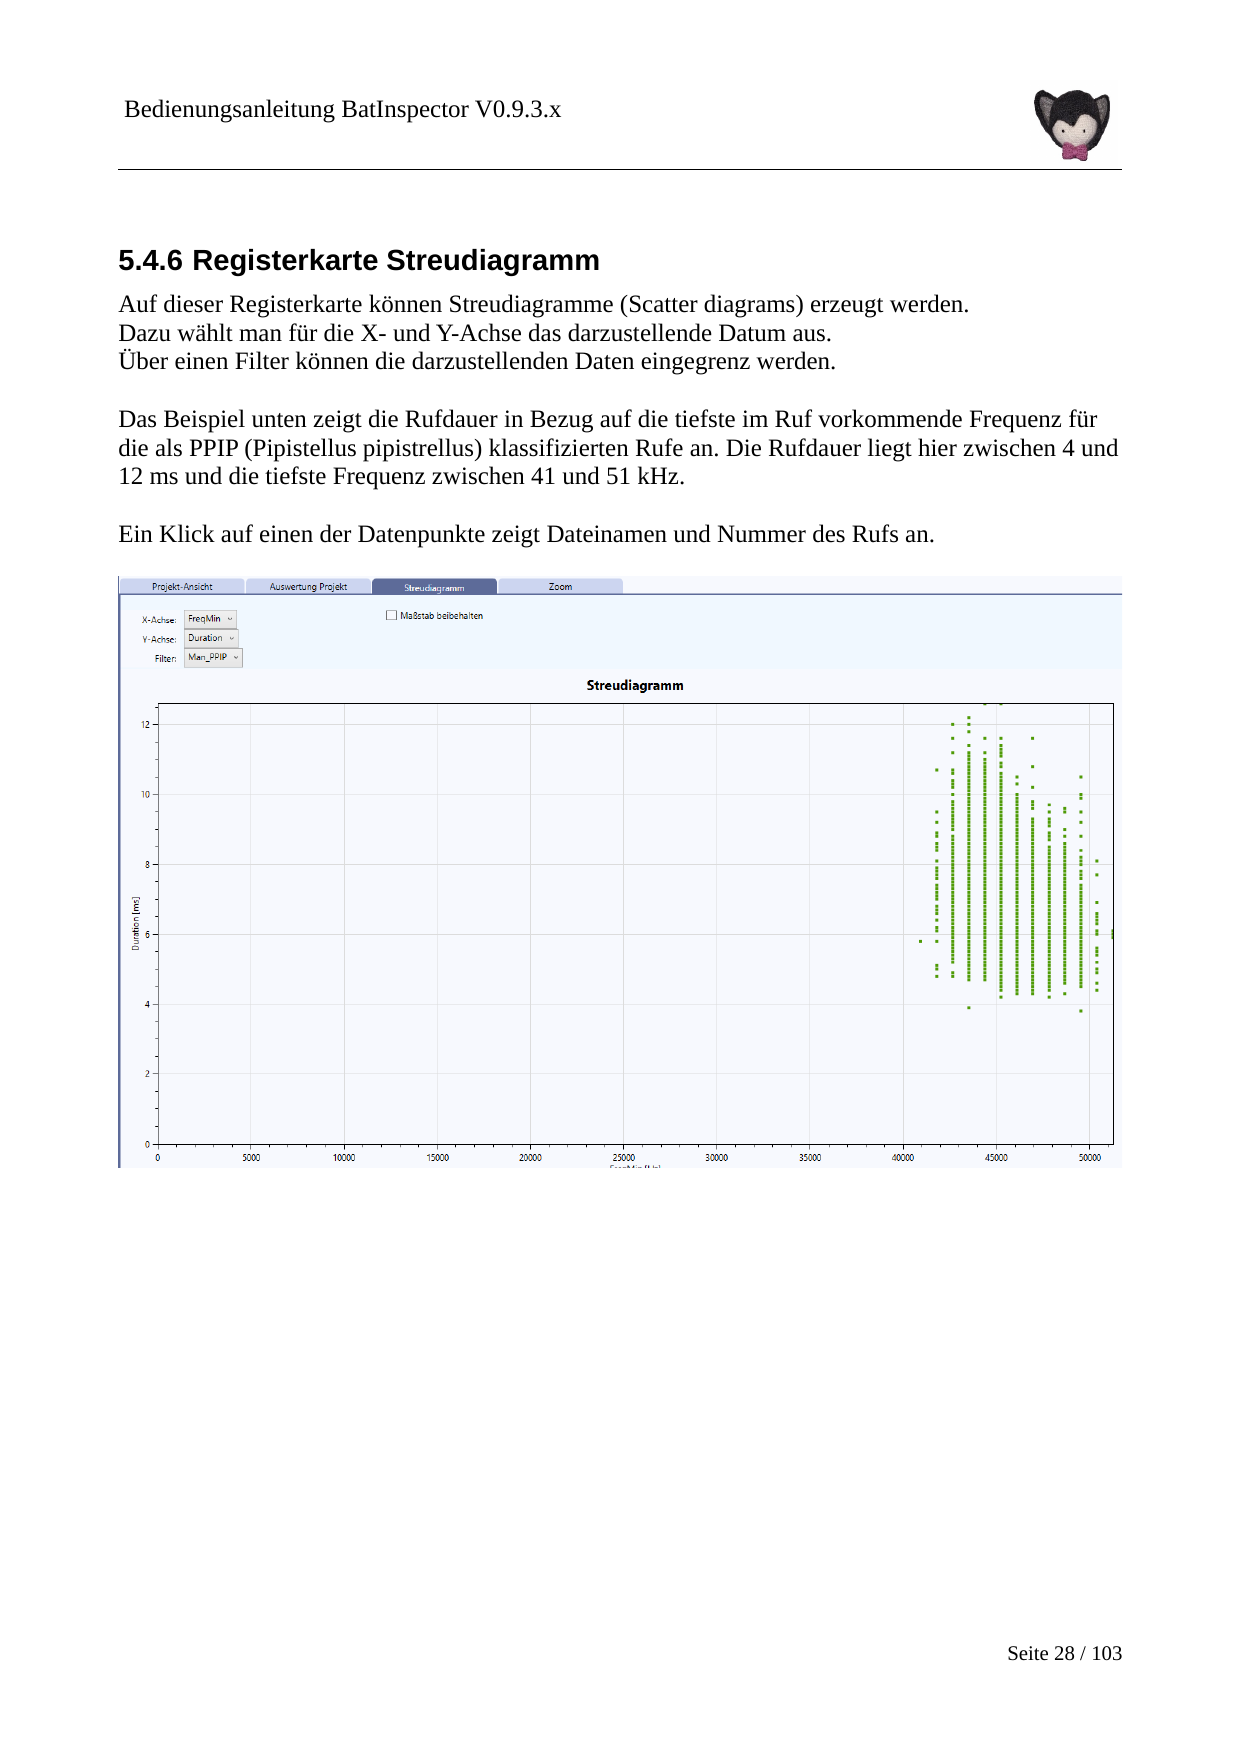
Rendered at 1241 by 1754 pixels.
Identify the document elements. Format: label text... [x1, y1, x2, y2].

subtitle Registerkarte Streudiagramm [118, 243, 1122, 276]
text Ein Klick auf einen der Datenpunkte zeigt Dateinamen und Nummer des Rufs an. [118, 519, 1122, 548]
picture [1030, 80, 1119, 169]
text Auf dieser Registerkarte können Streudiagramme (Scatter diagrams) erzeugt werden. [118, 289, 1122, 318]
text Dazu wählt man für die X- und Y-Achse das darzustellende Datum aus. [118, 318, 1122, 346]
text Das Beispiel unten zeigt die Rufdauer in Bezug auf die tiefste im Ruf vorkommende Frequenz für die als PPIP (Pipistellus pipistrellus) klassifizierten Rufe an. Die Rufdauer liegt hier zwischen 4 und 12 ms und die tiefste Frequenz zwischen 41 und 51 kHz. [118, 404, 1122, 490]
text Über einen Filter können die darzustellenden Daten eingegrenz werden. [118, 346, 1122, 375]
picture [118, 576, 1123, 1168]
